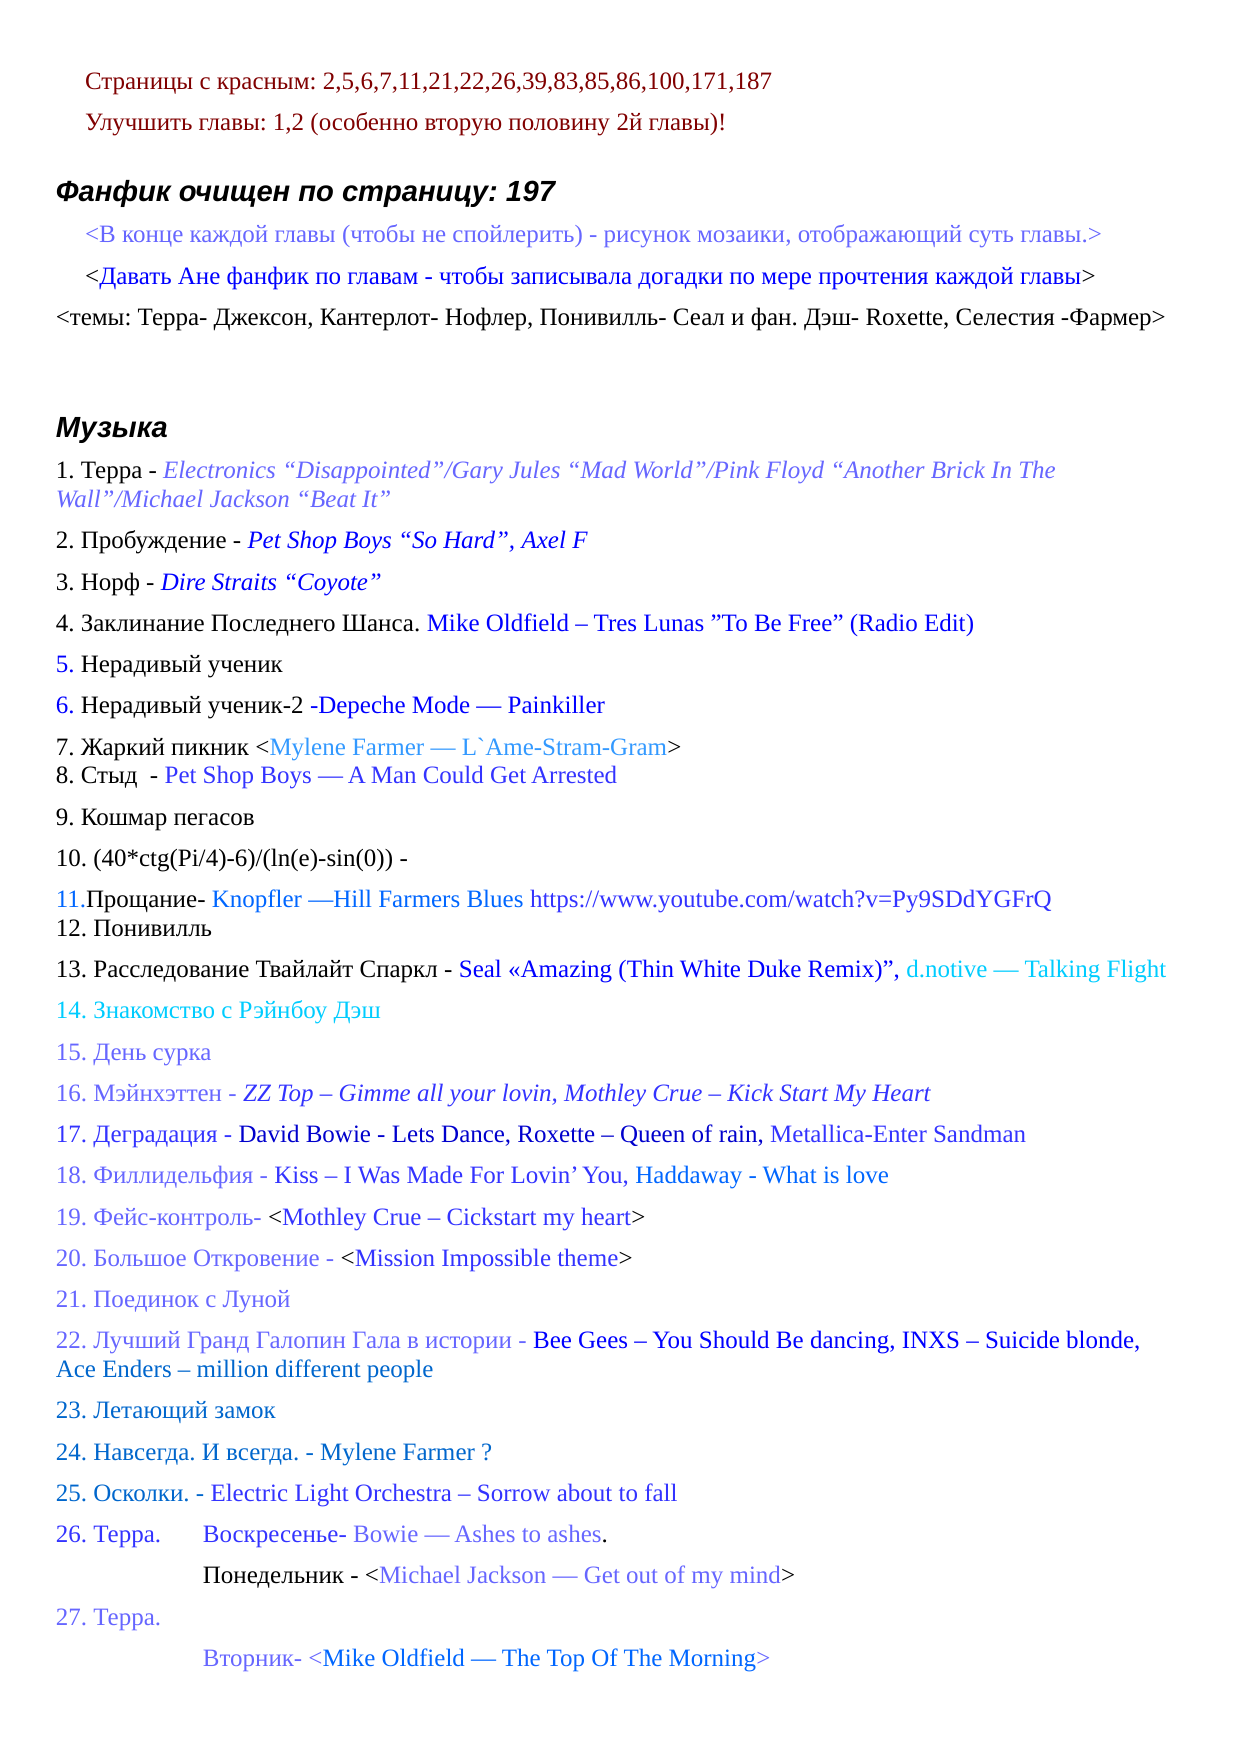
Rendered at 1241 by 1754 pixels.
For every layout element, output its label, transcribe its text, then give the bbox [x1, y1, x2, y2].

text 17. Деградация - David Bowie - Lets Dance, Roxette – Queen of rain, Metallica-Enter Sandman [56, 1119, 1173, 1148]
text 18. Филлидельфия - Kiss – I Was Made For Lovin’ You, Haddaway - What is love [56, 1161, 1173, 1189]
text 13. Расследование Твайлайт Спаркл - Seal «Amazing (Thin White Duke Remix)”, d.notive — Talking Flight [56, 954, 1173, 983]
text 23. Летающий замок [56, 1396, 1173, 1424]
text 15. День сурка [56, 1037, 1173, 1066]
text 14. Знакомство с Рэйнбоу Дэш [56, 996, 1173, 1024]
text <темы: Терра- Джексон, Кантерлот- Нофлер, Понивилль- Сеал и фан. Дэш- Roxette, Селестия -Фармер> [56, 302, 1173, 331]
text <В конце каждой главы (чтобы не спойлерить) - рисунок мозаики, отображающий суть главы.> [56, 219, 1173, 248]
text 3. Норф - Dire Straits “Coyote” [56, 567, 1173, 596]
text <Давать Ане фанфик по главам - чтобы записывала догадки по мере прочтения каждой главы> [56, 261, 1173, 289]
text 2. Пробуждение - Pet Shop Boys “So Hard”, Axel F [56, 526, 1173, 554]
text 4. Заклинание Последнего Шанса. Mike Oldfield – Tres Lunas ”To Be Free” (Radio Edit) [56, 608, 1173, 637]
subtitle Фанфик очищен по страницу: 197 [56, 173, 1173, 207]
subtitle Музыка [56, 409, 1173, 443]
text 1. Терра - Electronics “Disappointed”/Gary Jules “Mad World”/Pink Floyd “Another Brick In The Wall”/Michael Jackson “Beat It” [56, 456, 1173, 513]
text 25. Осколки. - Electric Light Orchestra – Sorrow about to fall [56, 1478, 1173, 1507]
text 9. Кошмар пегасов [56, 802, 1173, 831]
text 22. Лучший Гранд Галопин Гала в истории - Bee Gees – You Should Be dancing, INXS – Suicide blonde, Ace Enders – million different people [56, 1326, 1173, 1383]
text 21. Поединок с Луной [56, 1284, 1173, 1313]
text Страницы с красным: 2,5,6,7,11,21,22,26,39,83,85,86,100,171,187 [56, 66, 1173, 95]
text Понедельник - <Michael Jackson — Get out of my mind> [56, 1561, 1173, 1589]
text 7. Жаркий пикник <Mylene Farmer — L`Ame-Stram-Gram> 8. Стыд - Pet Shop Boys — A Man Could Get Arrested [56, 732, 1173, 789]
text Улучшить главы: 1,2 (особенно вторую половину 2й главы)! [56, 107, 1173, 136]
text 19. Фейс-контроль- <Mothley Crue – Cickstart my heart> [56, 1202, 1173, 1231]
text 5. Нерадивый ученик [56, 649, 1173, 678]
text 6. Нерадивый ученик-2 -Depeche Mode — Painkiller [56, 691, 1173, 719]
text 27. Терра. [56, 1602, 1173, 1631]
text 24. Навсегда. И всегда. - Mylene Farmer ? [56, 1437, 1173, 1466]
text 11.Прощание- Knopfler —Hill Farmers Blues https://www.youtube.com/watch?v=Py9SDdYGFrQ 12. Понивилль [56, 884, 1173, 942]
text 16. Мэйнхэттен - ZZ Top – Gimme all your lovin, Mothley Crue – Kick Start My Heart [56, 1078, 1173, 1107]
text 26. Терра. Воскресенье- Bowie — Ashes to ashes. [56, 1519, 1173, 1548]
text 10. (40*ctg(Pi/4)-6)/(ln(e)-sin(0)) - [56, 843, 1173, 872]
text Вторник- <Mike Oldfield — The Top Of The Morning> [56, 1643, 1173, 1672]
text 20. Большое Откровение - <Mission Impossible theme> [56, 1243, 1173, 1272]
